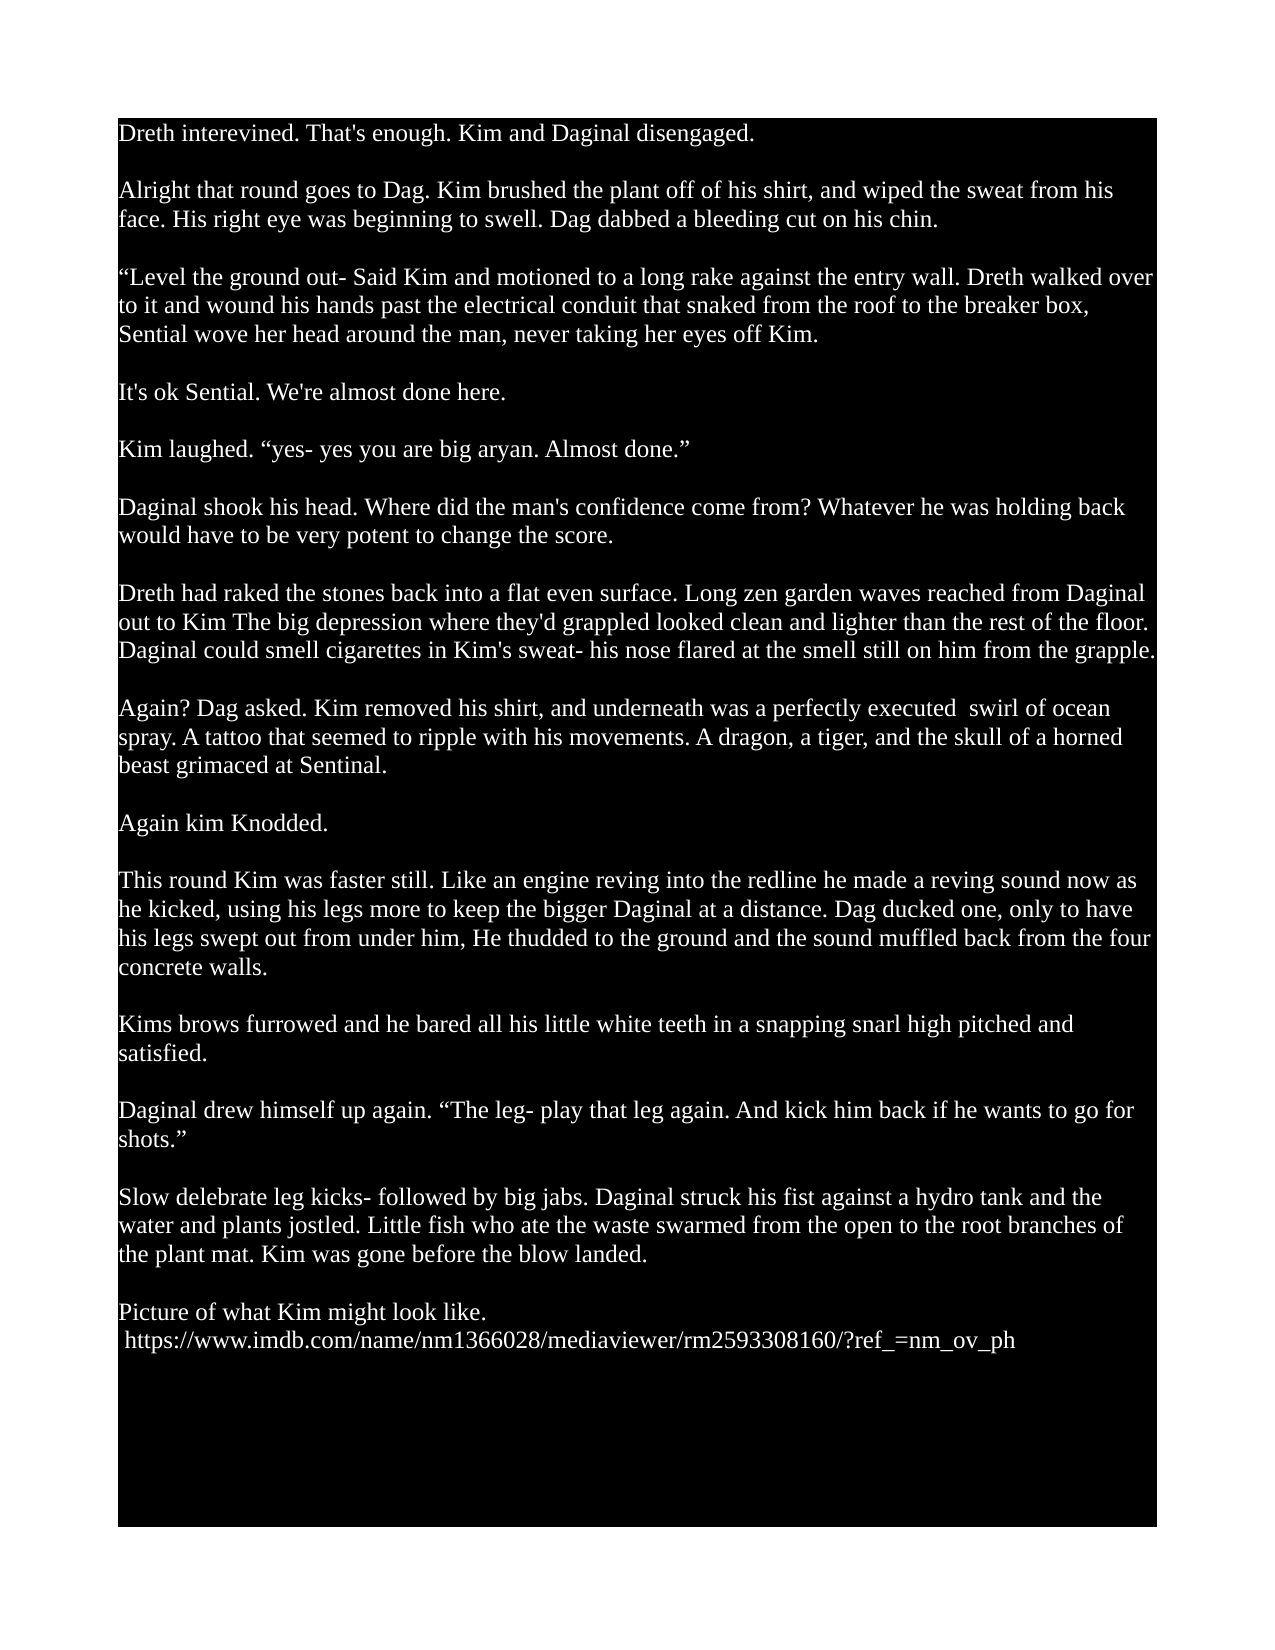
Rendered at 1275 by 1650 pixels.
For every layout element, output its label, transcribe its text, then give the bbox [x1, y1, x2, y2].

text Again? Dag asked. Kim removed his shirt, and underneath was a perfectly executed swirl of ocean spray. A tattoo that seemed to ripple with his movements. A dragon, a tiger, and the skull of a horned beast grimaced at Sentinal. Again kim Knodded. This round Kim was faster still. Like an engine reving into the redline he made a reving sound now as he kicked, using his legs more to keep the bigger Daginal at a distance. Dag ducked one, only to have his legs swept out from under him, He thudded to the ground and the sound muffled back from the four concrete walls. Kims brows furrowed and he bared all his little white teeth in a snapping snarl high pitched and satisfied. [118, 693, 1157, 1067]
text Daginal drew himself up again. “The leg- play that leg again. And kick him back if he wants to go for shots.” [118, 1096, 1157, 1153]
text Slow delebrate leg kicks- followed by big jabs. Daginal struck his fist against a hydro tank and the water and plants jostled. Little fish who ate the waste swarmed from the open to the root branches of the plant mat. Kim was gone before the blow landed. [118, 1182, 1157, 1268]
text https://www.imdb.com/name/nm1366028/mediaviewer/rm2593308160/?ref_=nm_ov_ph [118, 1326, 1157, 1354]
text Picture of what Kim might look like. [118, 1297, 1157, 1326]
text “Level the ground out- Said Kim and motioned to a long rake against the entry wall. Dreth walked over to it and wound his hands past the electrical conduit that snaked from the roof to the breaker box, Sential wove her head around the man, never taking her eyes off Kim. It's ok Sential. We're almost done here. Kim laughed. “yes- yes you are big aryan. Almost done.” Daginal shook his head. Where did the man's confidence come from? Whatever he was holding back would have to be very potent to change the score. [118, 262, 1157, 549]
text Dreth interevined. That's enough. Kim and Daginal disengaged. Alright that round goes to Dag. Kim brushed the plant off of his shirt, and wiped the sweat from his face. His right eye was beginning to swell. Dag dabbed a bleeding cut on his chin. [118, 118, 1157, 233]
text Dreth had raked the stones back into a flat even surface. Long zen garden waves reached from Daginal out to Kim The big depression where they'd grappled looked clean and lighter than the rest of the floor. Daginal could smell cigarettes in Kim's sweat- his nose flared at the smell still on him from the grapple. [118, 578, 1157, 664]
